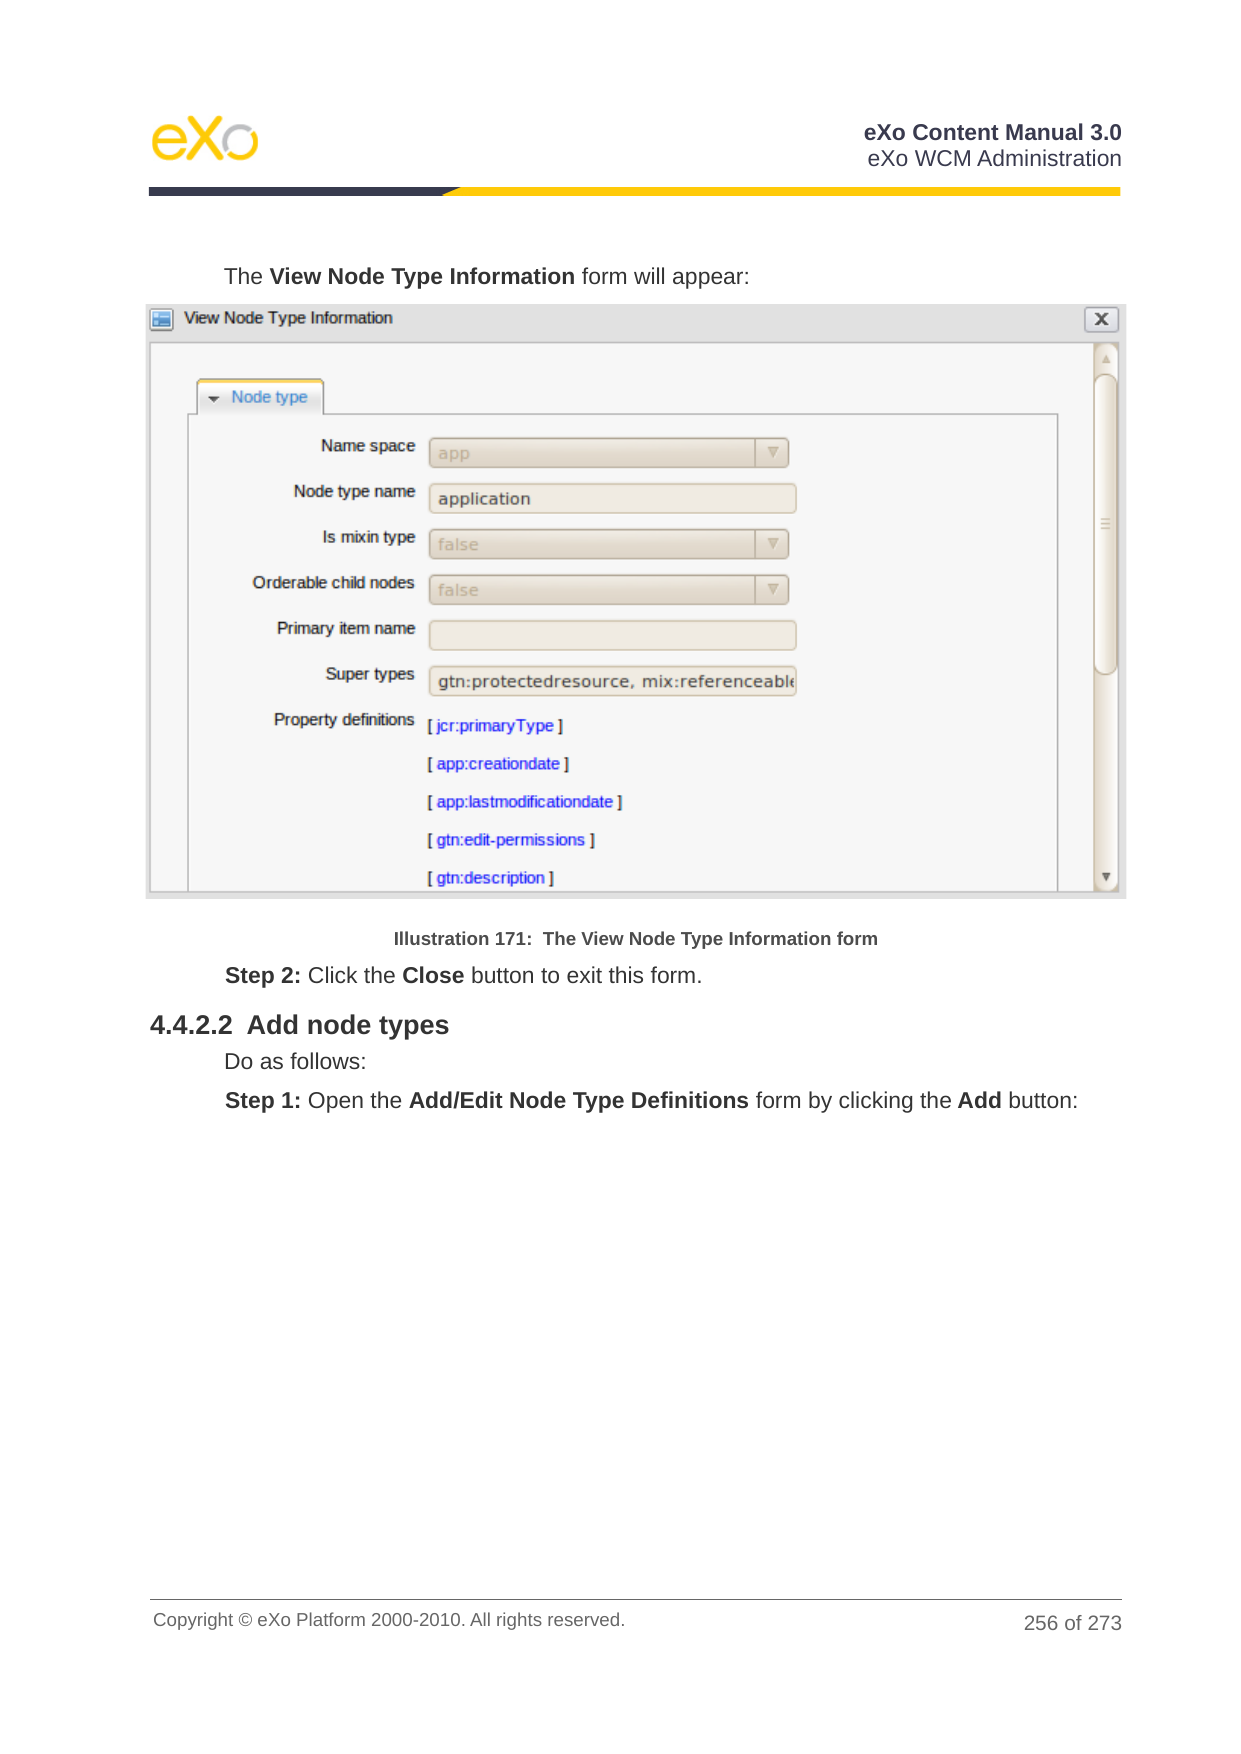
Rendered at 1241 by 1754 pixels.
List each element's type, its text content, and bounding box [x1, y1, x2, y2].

list Step 1: Open the Add/Edit Node Type Definitions form by clicking the Add button: [187, 1087, 1122, 1114]
text Do as follows: [224, 1048, 1122, 1074]
subtitle Add node types [150, 1009, 1122, 1041]
picture [148, 187, 1121, 196]
list Illustration 171: The View Node Type Information form [140, 899, 1132, 949]
picture [152, 115, 259, 161]
text The View Node Type Information form will appear: [223, 263, 1122, 289]
picture [145, 304, 1127, 899]
list Step 2: Click the Close button to exit this form. [187, 949, 1122, 989]
